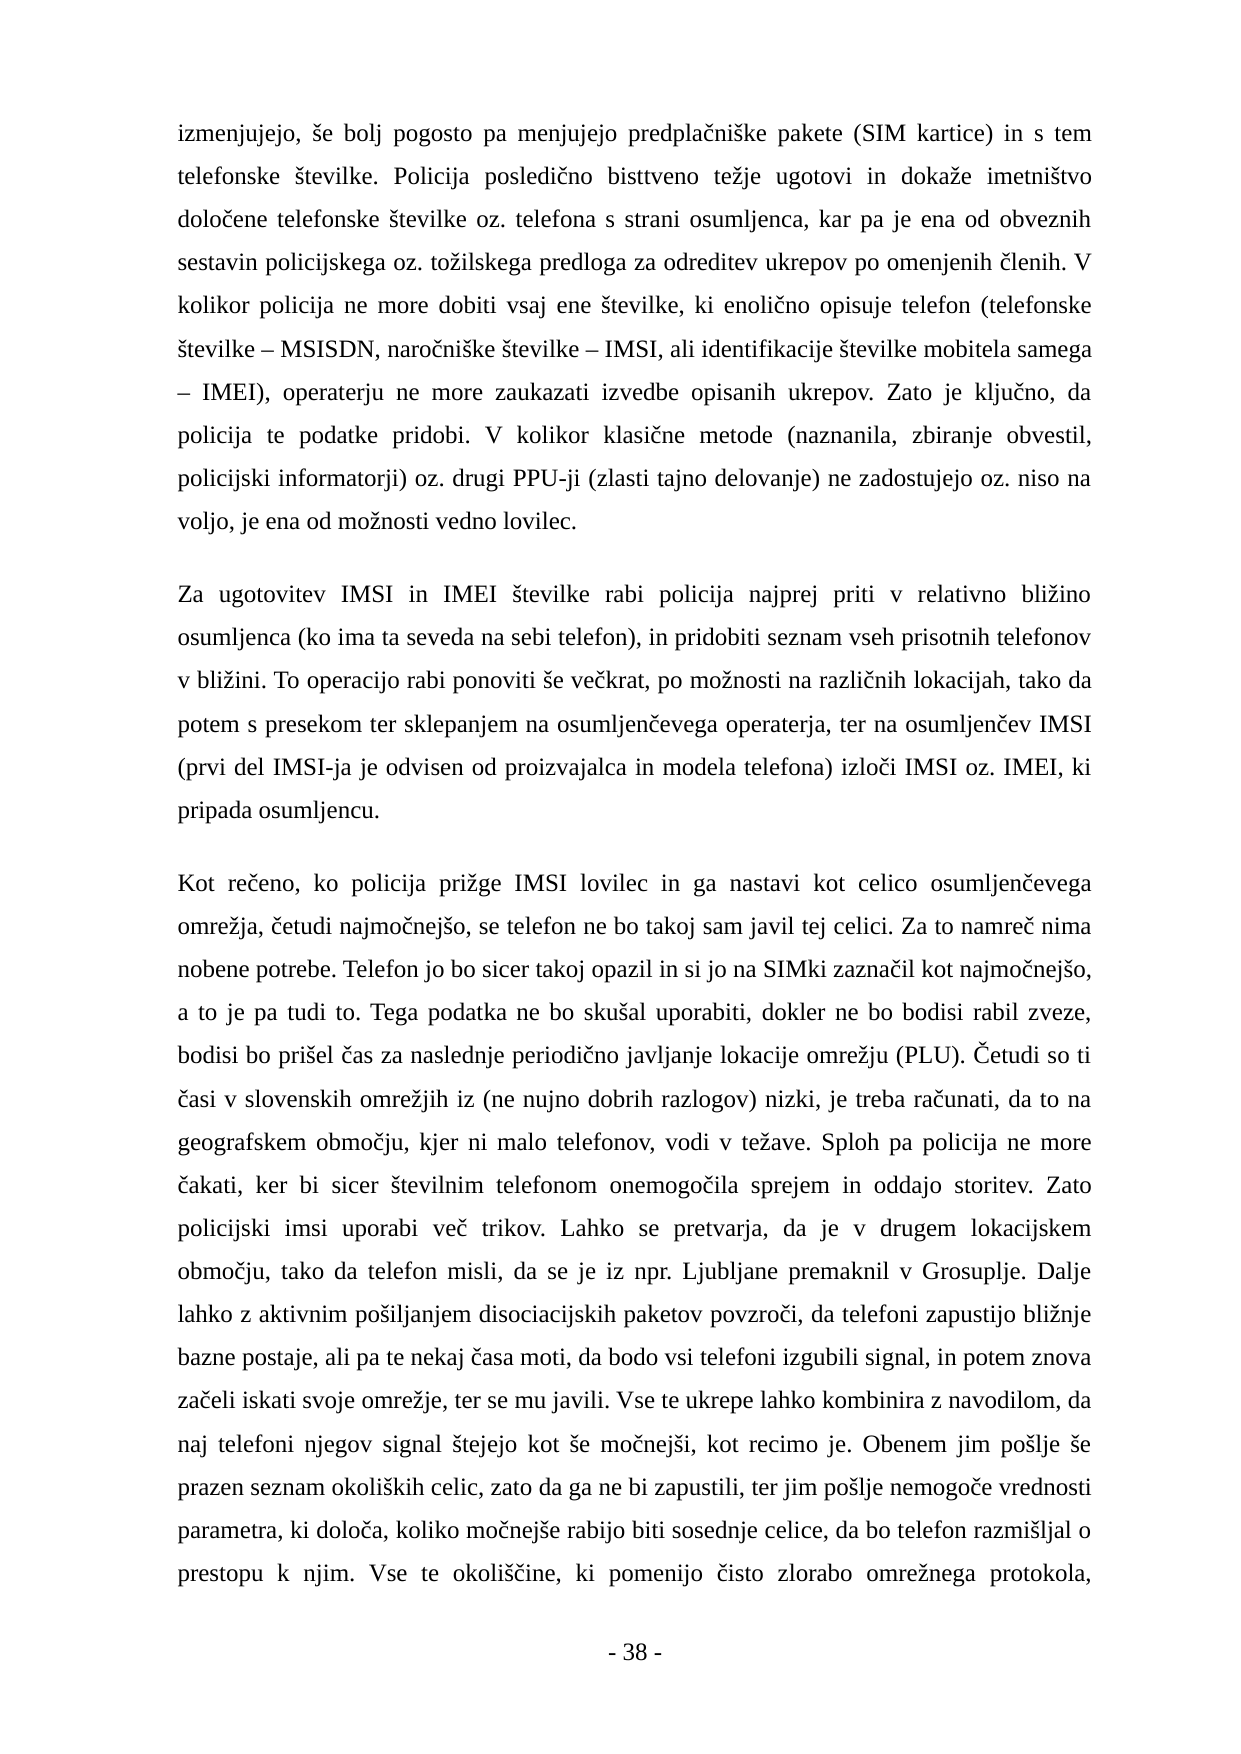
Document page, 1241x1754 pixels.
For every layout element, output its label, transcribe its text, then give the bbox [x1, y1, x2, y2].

text Kot rečeno, ko policija prižge IMSI lovilec in ga nastavi kot celico osumljenčevega omrežja, četudi najmočnejšo, se telefon ne bo takoj sam javil tej celici. Za to namreč nima nobene potrebe. Telefon jo bo sicer takoj opazil in si jo na SIMki zaznačil kot najmočnejšo, a to je pa tudi to. Tega podatka ne bo skušal uporabiti, dokler ne bo bodisi rabil zveze, bodisi bo prišel čas za naslednje periodično javljanje lokacije omrežju (PLU). Četudi so ti časi v slovenskih omrežjih iz (ne nujno dobrih razlogov) nizki, je treba računati, da to na geografskem območju, kjer ni malo telefonov, vodi v težave. Sploh pa policija ne more čakati, ker bi sicer številnim telefonom onemogočila sprejem in oddajo storitev. Zato policijski imsi uporabi več trikov. Lahko se pretvarja, da je v drugem lokacijskem območju, tako da telefon misli, da se je iz npr. Ljubljane premaknil v Grosuplje. Dalje lahko z aktivnim pošiljanjem disociacijskih paketov povzroči, da telefoni zapustijo bližnje bazne postaje, ali pa te nekaj časa moti, da bodo vsi telefoni izgubili signal, in potem znova začeli iskati svoje omrežje, ter se mu javili. Vse te ukrepe lahko kombinira z navodilom, da naj telefoni njegov signal štejejo kot še močnejši, kot recimo je. Obenem jim pošlje še prazen seznam okoliških celic, zato da ga ne bi zapustili, ter jim pošlje nemogoče vrednosti parametra, ki določa, koliko močnejše rabijo biti sosednje celice, da bo telefon razmišljal o prestopu k njim. Vse te okoliščine, ki pomenijo čisto zlorabo omrežnega protokola, [177, 868, 1093, 1587]
text izmenjujejo, še bolj pogosto pa menjujejo predplačniške pakete (SIM kartice) in s tem telefonske številke. Policija posledično bisttveno težje ugotovi in dokaže imetništvo določene telefonske številke oz. telefona s strani osumljenca, kar pa je ena od obveznih sestavin policijskega oz. tožilskega predloga za odreditev ukrepov po omenjenih členih. V kolikor policija ne more dobiti vsaj ene številke, ki enolično opisuje telefon (telefonske številke – MSISDN, naročniške številke – IMSI, ali identifikacije številke mobitela samega – IMEI), operaterju ne more zaukazati izvedbe opisanih ukrepov. Zato je ključno, da policija te podatke pridobi. V kolikor klasične metode (naznanila, zbiranje obvestil, policijski informatorji) oz. drugi PPU-ji (zlasti tajno delovanje) ne zadostujejo oz. niso na voljo, je ena od možnosti vedno lovilec. [177, 118, 1093, 535]
text Za ugotovitev IMSI in IMEI številke rabi policija najprej priti v relativno bližino osumljenca (ko ima ta seveda na sebi telefon), in pridobiti seznam vseh prisotnih telefonov v bližini. To operacijo rabi ponoviti še večkrat, po možnosti na različnih lokacijah, tako da potem s presekom ter sklepanjem na osumljenčevega operaterja, ter na osumljenčev IMSI (prvi del IMSI-ja je odvisen od proizvajalca in modela telefona) izloči IMSI oz. IMEI, ki pripada osumljencu. [177, 579, 1093, 824]
